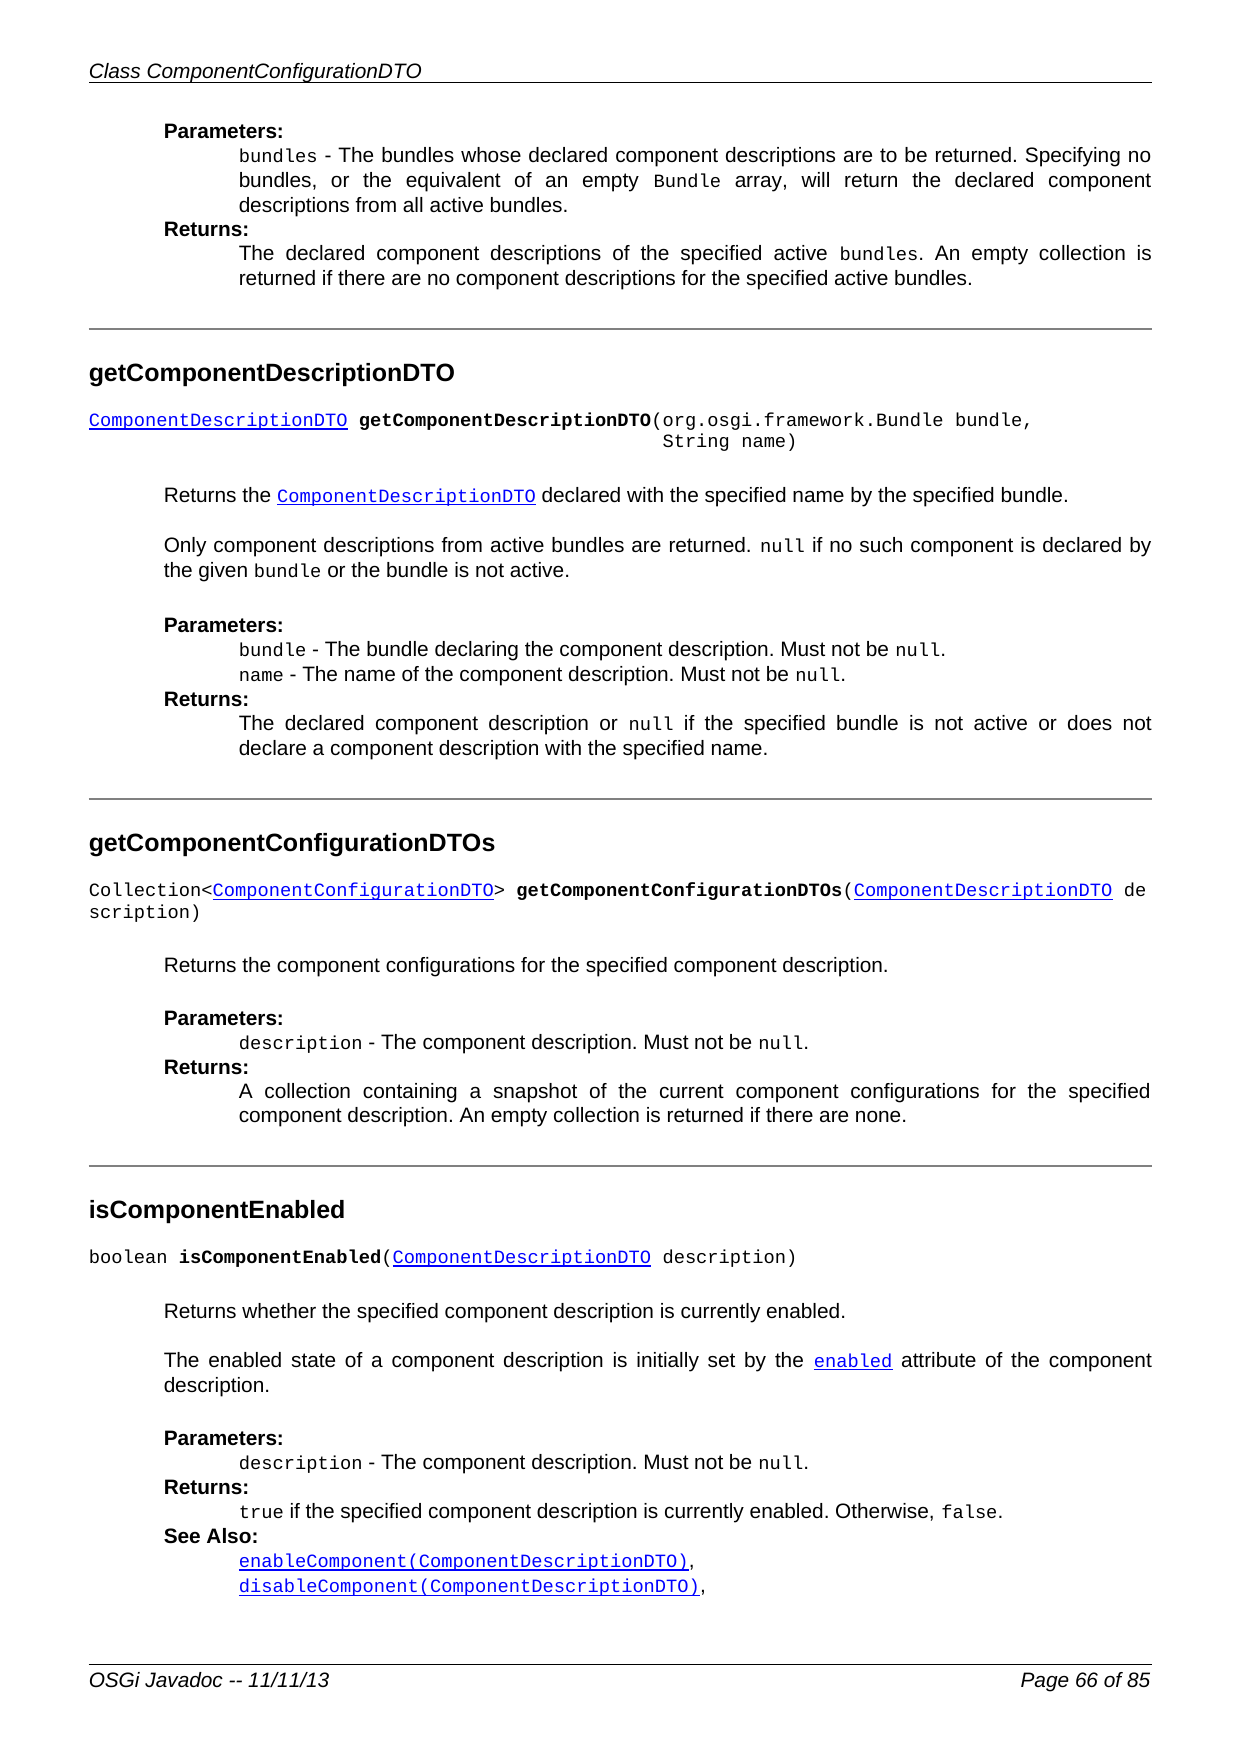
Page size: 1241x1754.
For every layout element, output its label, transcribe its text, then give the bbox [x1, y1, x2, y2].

text The declared component descriptions of the specified active bundles. An empty collection is returned if there are no component descriptions for the specified active bundles. [238, 241, 1152, 290]
text boolean isComponentEnabled(ComponentDescriptionDTO description) [88, 1248, 1152, 1269]
text Returns: [163, 1475, 1152, 1499]
text Parameters: [163, 118, 1152, 142]
subtitle getComponentDescriptionDTO [88, 358, 1152, 387]
text Returns: [163, 687, 1152, 711]
text The declared component description or null if the specified bundle is not active or does not declare a component description with the specified name. [238, 711, 1152, 760]
text Parameters: [163, 1006, 1152, 1030]
text Collection<ComponentConfigurationDTO> getComponentConfigurationDTOs(ComponentDescriptionDTO description) [88, 881, 1152, 924]
text description - The component description. Must not be null. [238, 1030, 1152, 1055]
text Returns whether the specified component description is currently enabled. [163, 1298, 1152, 1322]
text Returns: [163, 1055, 1152, 1079]
subtitle isComponentEnabled [88, 1195, 1152, 1224]
text bundle - The bundle declaring the component description. Must not be null. [238, 636, 1152, 662]
text ComponentDescriptionDTO getComponentDescriptionDTO(org.osgi.framework.Bundle bundle, String name) [88, 411, 1152, 453]
text Returns the ComponentDescriptionDTO declared with the specified name by the specified bundle. [163, 483, 1152, 508]
text Parameters: [163, 1426, 1152, 1450]
text The enabled state of a component description is initially set by the enabled attribute of the component description. [163, 1347, 1152, 1397]
text See Also: [163, 1524, 1152, 1548]
text Returns: [163, 217, 1152, 241]
text Only component descriptions from active bundles are returned. null if no such component is declared by the given bundle or the bundle is not active. [163, 533, 1152, 583]
text enableComponent(ComponentDescriptionDTO), disableComponent(ComponentDescriptionDTO), [238, 1548, 1152, 1598]
text A collection containing a snapshot of the current component configurations for the specified component description. An empty collection is returned if there are none. [238, 1079, 1152, 1127]
text true if the specified component description is currently enabled. Otherwise, false. [238, 1499, 1152, 1524]
text Returns the component configurations for the specified component description. [163, 953, 1152, 977]
text name - The name of the component description. Must not be null. [238, 662, 1152, 687]
text description - The component description. Must not be null. [238, 1450, 1152, 1475]
text bundles - The bundles whose declared component descriptions are to be returned. Specifying no bundles, or the equivalent of an empty Bundle array, will return the declared component descriptions from all active bundles. [238, 142, 1152, 217]
subtitle getComponentConfigurationDTOs [88, 828, 1152, 857]
text Parameters: [163, 612, 1152, 636]
